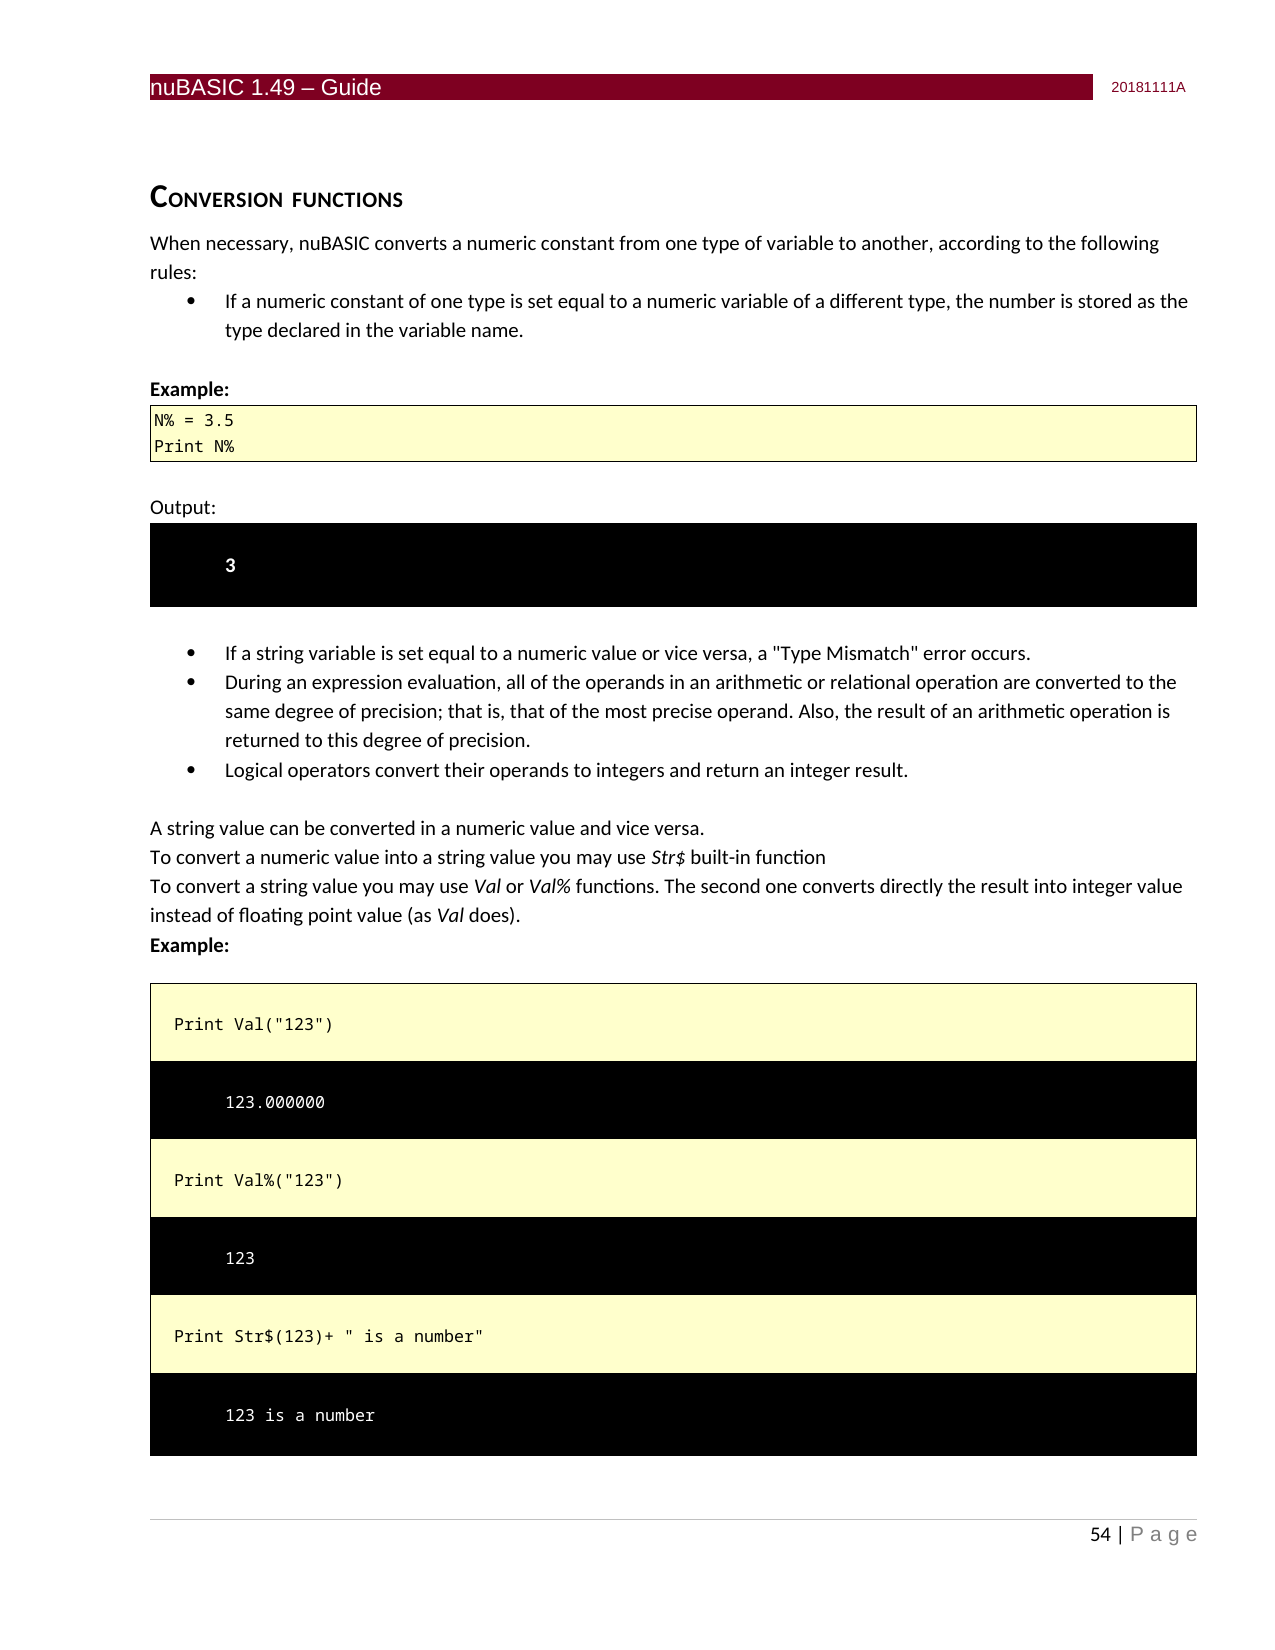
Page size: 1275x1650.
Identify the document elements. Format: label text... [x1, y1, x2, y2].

list If a numeric constant of one type is set equal to a numeric variable of a different type, the number is stored as the type declared in the variable name. [187, 288, 1197, 343]
list Logical operators convert their operands to integers and return an integer result. [187, 757, 1197, 782]
list Print N% [151, 431, 1196, 461]
text When necessary, nuBASIC converts a numeric constant from one type of variable to another, according to the following rules: [150, 230, 1197, 285]
list Print Str$(123)+ " is a number" [151, 1321, 1196, 1347]
list Print Val("123") [151, 1009, 1196, 1035]
list N% = 3.5 [151, 406, 1196, 431]
list If a string variable is set equal to a numeric value or vice versa, a "Type Mismatch" error occurs. [187, 640, 1197, 666]
text 3 [150, 553, 1197, 578]
list 123 [151, 1243, 1196, 1269]
subtitle Conversion functions [150, 175, 1197, 216]
text Example: [150, 376, 1197, 401]
text Output: [150, 494, 1197, 520]
list Print Val%("123") [151, 1165, 1196, 1191]
list 123 is a number [151, 1399, 1196, 1425]
list During an expression evaluation, all of the operands in an arithmetic or relational operation are converted to the same degree of precision; that is, that of the most precise operand. Also, the result of an arithmetic operation is returned to this degree of precision. [187, 669, 1197, 753]
text To convert a string value you may use Val or Val% functions. The second one converts directly the result into integer value instead of floating point value (as Val does). [150, 873, 1197, 928]
text Example: [150, 932, 1197, 957]
text To convert a numeric value into a string value you may use Str$ built-in function [150, 844, 1197, 870]
list 123.000000 [151, 1087, 1196, 1113]
text A string value can be converted in a numeric value and vice versa. [150, 815, 1197, 841]
